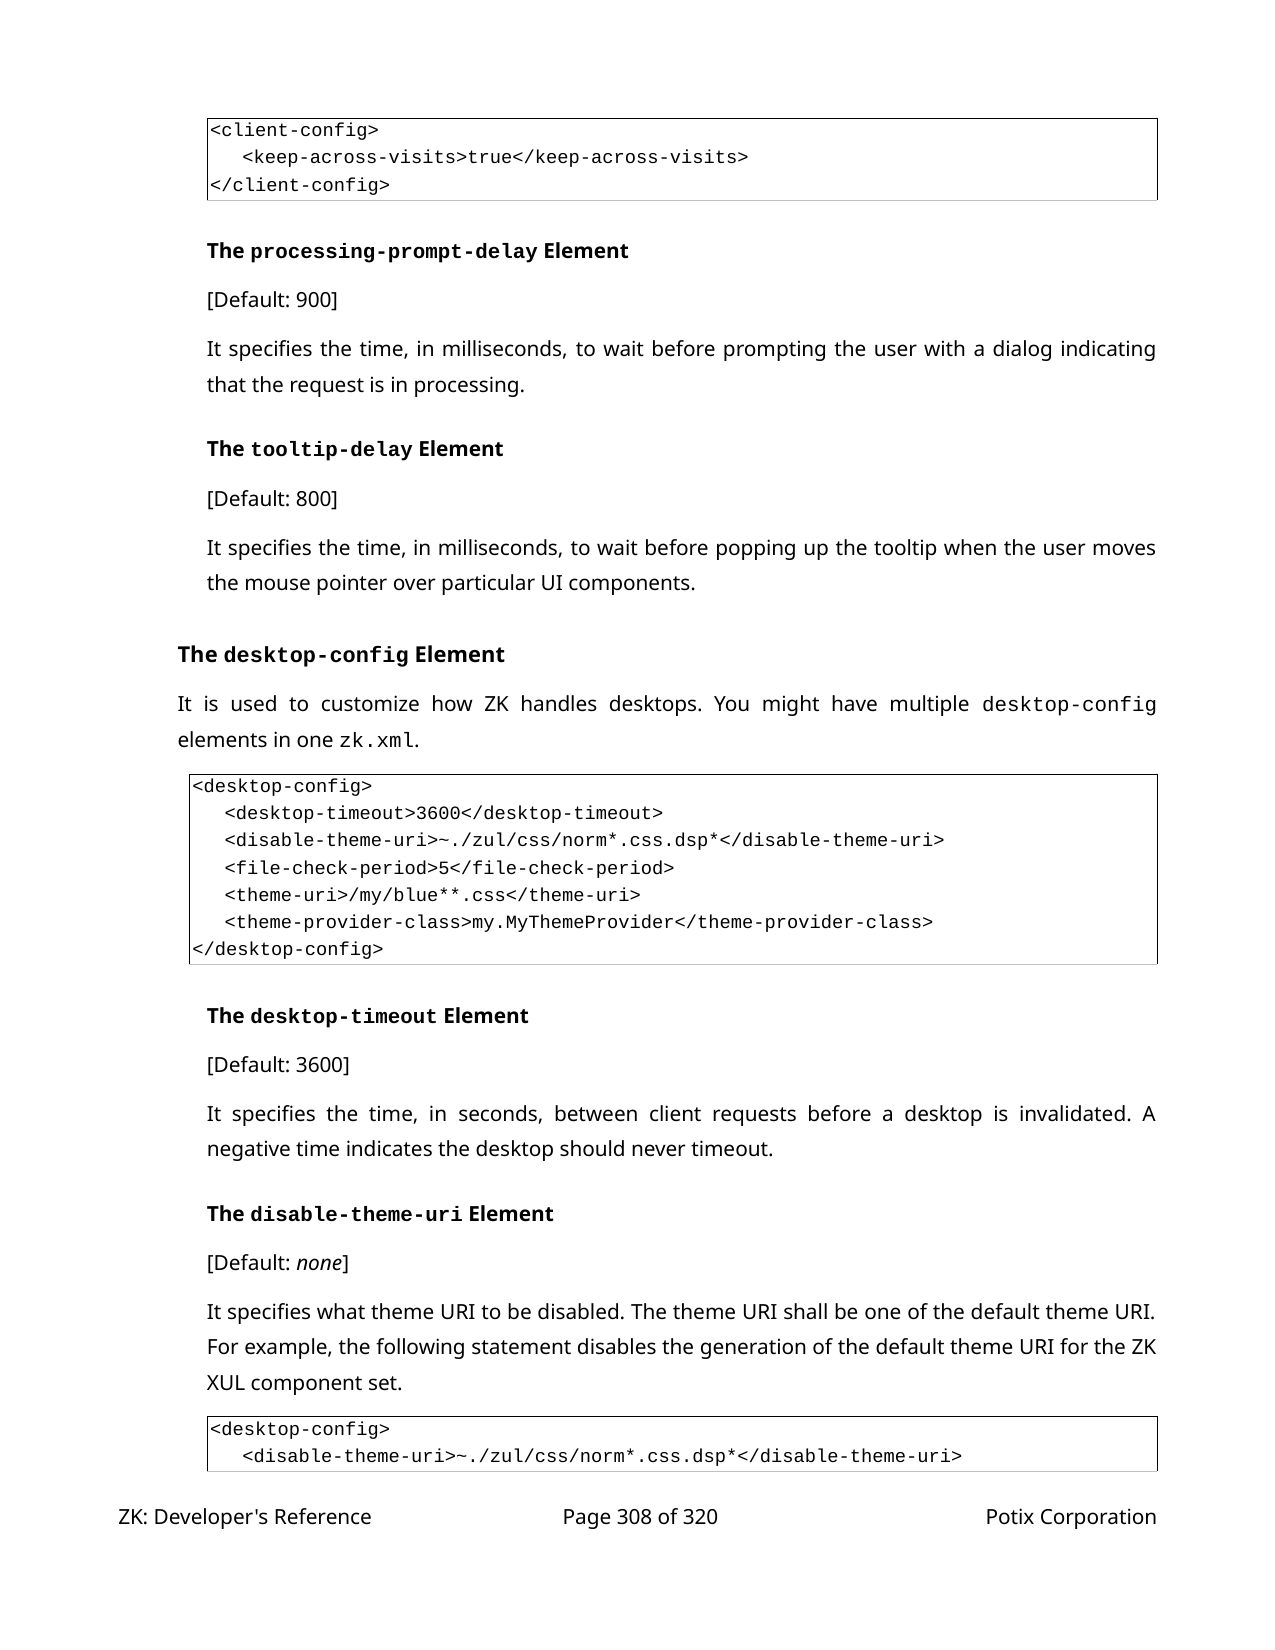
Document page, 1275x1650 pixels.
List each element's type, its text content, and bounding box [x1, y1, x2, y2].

subtitle The disable-theme-uri Element [207, 1199, 1157, 1228]
text <desktop-timeout>3600</desktop-timeout> [190, 801, 1157, 825]
subtitle The processing-prompt-delay Element [207, 236, 1157, 265]
text It specifies the time, in milliseconds, to wait before popping up the tooltip when the user moves the mouse pointer over particular UI components. [207, 533, 1157, 596]
text It specifies the time, in milliseconds, to wait before prompting the user with a dialog indicating that the request is in processing. [207, 334, 1157, 398]
text <disable-theme-uri>~./zul/css/norm*.css.dsp*</disable-theme-uri> [190, 828, 1157, 853]
text </client-config> [208, 172, 1157, 200]
text [Default: 3600] [207, 1050, 1157, 1078]
text <theme-uri>/my/blue**.css</theme-uri> [190, 883, 1157, 907]
subtitle The desktop-config Element [177, 638, 1157, 669]
text <file-check-period>5</file-check-period> [190, 856, 1157, 880]
subtitle The desktop-timeout Element [207, 1001, 1157, 1029]
text <desktop-config> [190, 775, 1157, 798]
text <theme-provider-class>my.MyThemeProvider</theme-provider-class> [190, 910, 1157, 934]
text It is used to customize how ZK handles desktops. You might have multiple desktop-config elements in one zk.xml. [177, 689, 1157, 753]
text It specifies the time, in seconds, between client requests before a desktop is invalidated. A negative time indicates the desktop should never timeout. [207, 1099, 1157, 1162]
text It specifies what theme URI to be disabled. The theme URI shall be one of the default theme URI. For example, the following statement disables the generation of the default theme URI for the ZK XUL component set. [207, 1297, 1157, 1396]
text </desktop-config> [190, 937, 1157, 964]
text <disable-theme-uri>~./zul/css/norm*.css.dsp*</disable-theme-uri> [208, 1444, 1157, 1471]
text [Default: none] [207, 1248, 1157, 1277]
text [Default: 800] [207, 484, 1157, 512]
text <desktop-config> [208, 1417, 1157, 1441]
text <client-config> [208, 119, 1157, 142]
text <keep-across-visits>true</keep-across-visits> [208, 145, 1157, 169]
subtitle The tooltip-delay Element [207, 434, 1157, 463]
text [Default: 900] [207, 286, 1157, 314]
